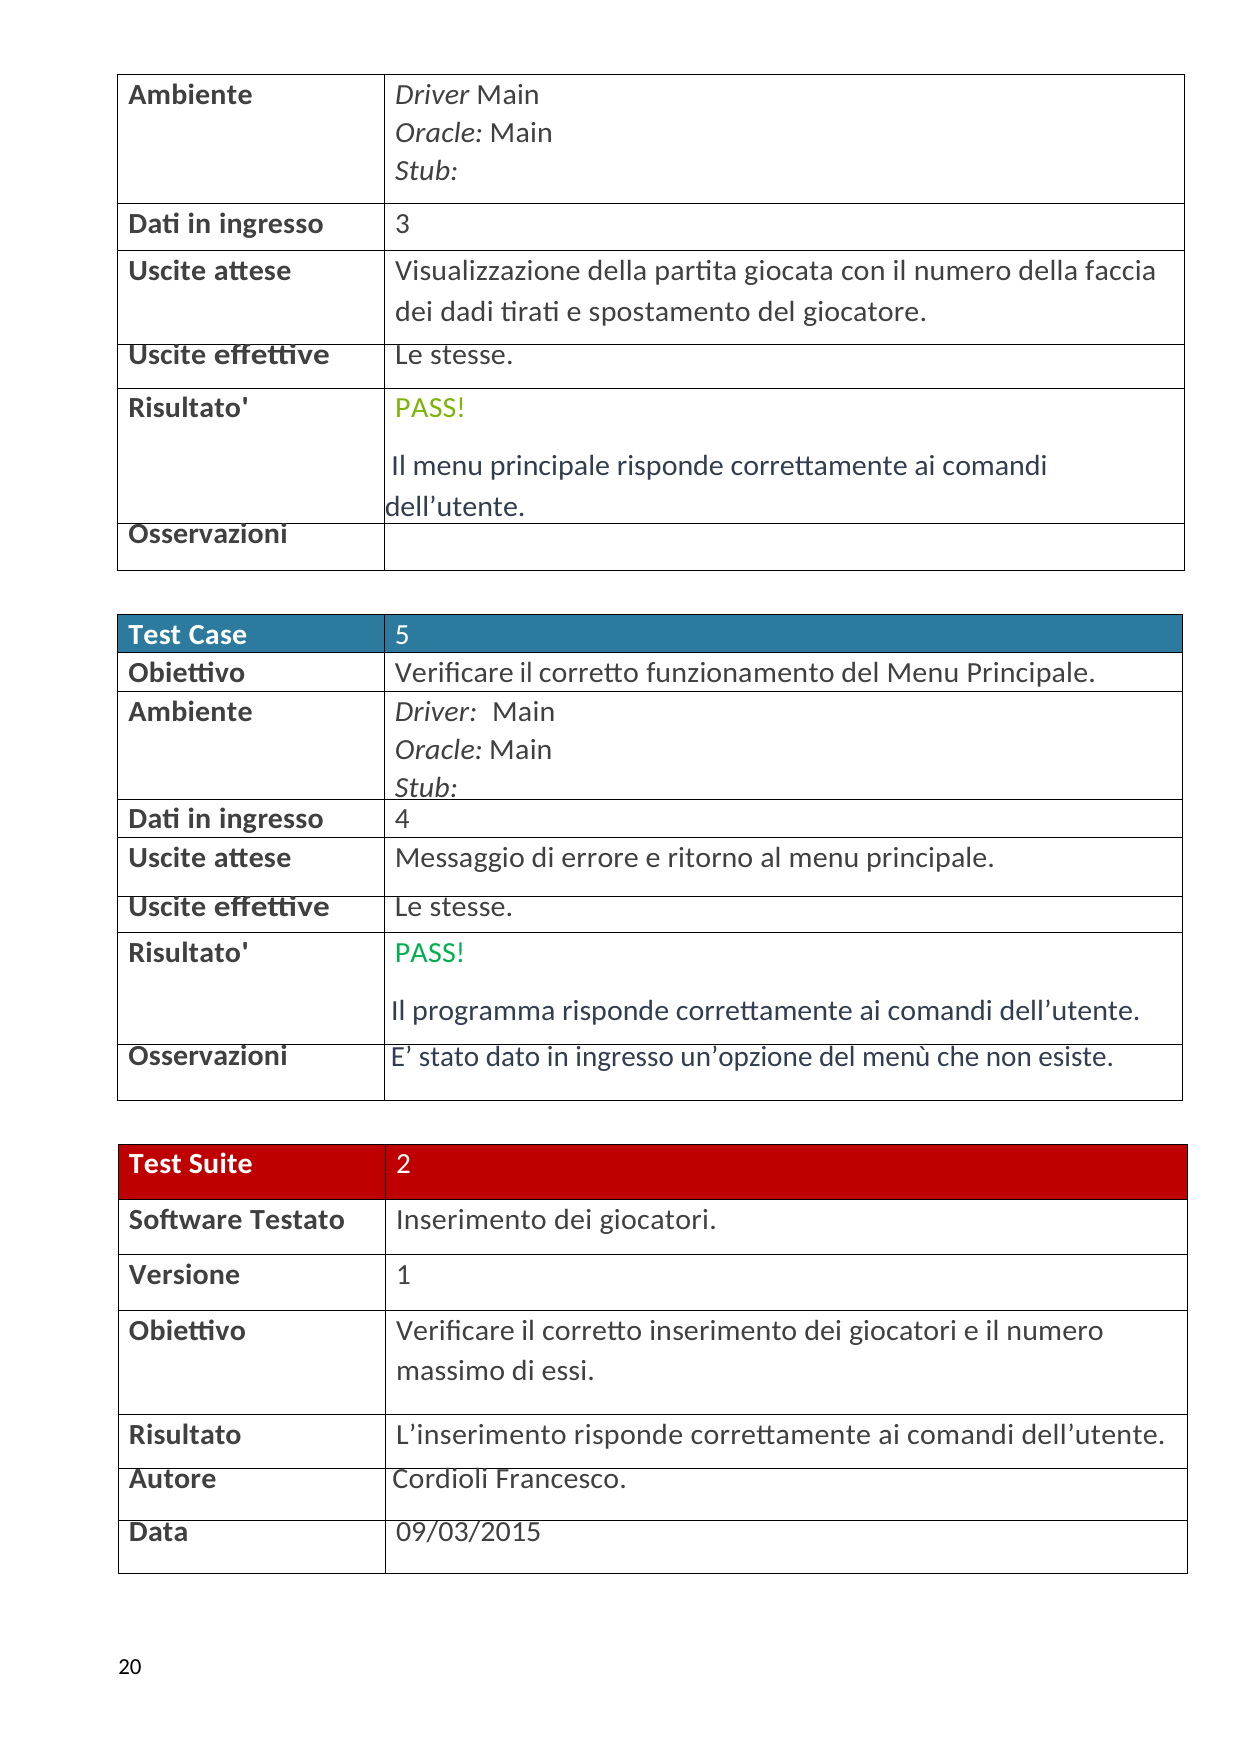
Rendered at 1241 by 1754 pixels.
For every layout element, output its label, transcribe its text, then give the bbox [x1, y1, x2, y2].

table_cell Ambiente [118, 75, 384, 203]
table_cell Risultato' [118, 933, 384, 1044]
table_cell Dati in ingresso [118, 800, 384, 837]
table_cell Uscite attese [118, 251, 384, 343]
table_cell Autore [119, 1469, 385, 1520]
table_cell 3 [385, 204, 1184, 250]
table_cell Ambiente [118, 692, 384, 798]
table_header Test Case [118, 615, 384, 652]
table_cell Obiettivo [118, 653, 384, 691]
table_header 2 [386, 1145, 1187, 1199]
table_cell Versione [119, 1255, 385, 1309]
table_cell Obiettivo [119, 1311, 385, 1414]
table_cell Uscite effettive [118, 345, 384, 387]
table_cell Dati in ingresso [118, 204, 384, 250]
table_cell Visualizzazione della partita giocata con il numero della faccia dei dadi tirati e spostamento del giocatore. [385, 251, 1184, 343]
table_cell PASS! Il programma risponde correttamente ai comandi dell’utente. [385, 933, 1182, 1044]
table_cell Inserimento dei giocatori. [386, 1200, 1187, 1254]
table_cell 4 [385, 800, 1182, 837]
table_cell 1 [386, 1255, 1187, 1309]
table_cell Driver: Main Oracle: Main Stub: [385, 692, 1182, 798]
table_cell Verificare il corretto funzionamento del Menu Principale. [385, 653, 1182, 691]
table_cell Le stesse. [385, 897, 1182, 932]
table_cell PASS! Il menu principale risponde correttamente ai comandi dell’utente. [385, 389, 1184, 522]
table_cell Cordioli Francesco. [386, 1469, 1187, 1520]
table_cell 09/03/2015 [386, 1521, 1187, 1572]
table_cell Osservazioni [118, 1045, 384, 1100]
table_cell L’inserimento risponde correttamente ai comandi dell’utente. [386, 1415, 1187, 1467]
table_cell [385, 524, 1184, 570]
table_cell Risultato' [118, 389, 384, 522]
table_cell Messaggio di errore e ritorno al menu principale. [385, 838, 1182, 896]
table_cell Driver Main Oracle: Main Stub: [385, 75, 1184, 203]
table_header 5 [385, 615, 1182, 652]
table_cell Software Testato [119, 1200, 385, 1254]
table_cell Uscite attese [118, 838, 384, 896]
table_cell Data [119, 1521, 385, 1572]
table_cell Osservazioni [118, 524, 384, 570]
table_cell E’ stato dato in ingresso un’opzione del menù che non esiste. [385, 1045, 1182, 1100]
table_cell Verificare il corretto inserimento dei giocatori e il numero massimo di essi. [386, 1311, 1187, 1414]
table_cell Le stesse. [385, 345, 1184, 387]
table_cell Risultato [119, 1415, 385, 1467]
table_cell Uscite effettive [118, 897, 384, 932]
table_header Test Suite [119, 1145, 385, 1199]
